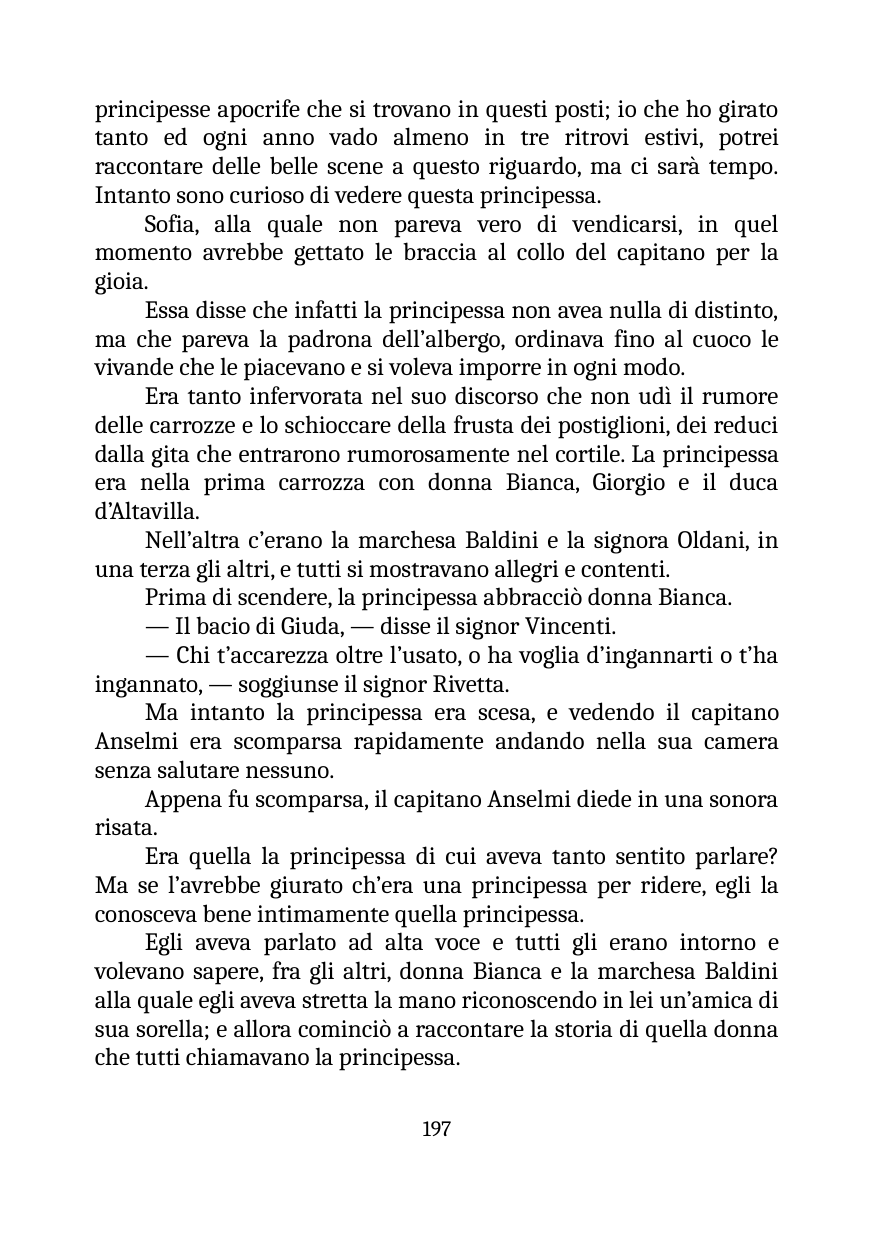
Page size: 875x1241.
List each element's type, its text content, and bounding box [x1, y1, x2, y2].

text Prima di scendere, la principessa abbracciò donna Bianca. [94, 583, 779, 612]
text Sofia, alla quale non pareva vero di vendicarsi, in quel momento avrebbe gettato le braccia al collo del capitano per la gioia. [94, 209, 779, 296]
text Era tanto infervorata nel suo discorso che non udì il rumore delle carrozze e lo schioccare della frusta dei postiglioni, dei reduci dalla gita che entrarono rumorosamente nel cortile. La principessa era nella prima carrozza con donna Bianca, Giorgio e il duca d’Altavilla. [94, 382, 779, 526]
text Era quella la principessa di cui aveva tanto sentito parlare? Ma se l’avrebbe giurato ch’era una principessa per ridere, egli la conosceva bene intimamente quella principessa. [94, 842, 779, 928]
text Appena fu scomparsa, il capitano Anselmi diede in una sonora risata. [94, 784, 779, 842]
text Nell’altra c’erano la marchesa Baldini e la signora Oldani, in una terza gli altri, e tutti si mostravano allegri e contenti. [94, 526, 779, 583]
text Egli aveva parlato ad alta voce e tutti gli erano intorno e volevano sapere, fra gli altri, donna Bianca e la marchesa Baldini alla quale egli aveva stretta la mano riconoscendo in lei un’amica di sua sorella; e allora cominciò a raccontare la storia di quella donna che tutti chiamavano la principessa. [94, 928, 779, 1072]
text Ma intanto la principessa era scesa, e vedendo il capitano Anselmi era scomparsa rapidamente andando nella sua camera senza salutare nessuno. [94, 698, 779, 784]
text principesse apocrife che si trovano in questi posti; io che ho girato tanto ed ogni anno vado almeno in tre ritrovi estivi, potrei raccontare delle belle scene a questo riguardo, ma ci sarà tempo. Intanto sono curioso di vedere questa principessa. [94, 94, 779, 209]
text — Chi t’accarezza oltre l’usato, o ha voglia d’ingannarti o t’ha ingannato, — soggiunse il signor Rivetta. [94, 641, 779, 698]
text — Il bacio di Giuda, — disse il signor Vincenti. [94, 612, 779, 641]
text Essa disse che infatti la principessa non avea nulla di distinto, ma che pareva la padrona dell’albergo, ordinava fino al cuoco le vivande che le piacevano e si voleva imporre in ogni modo. [94, 296, 779, 382]
